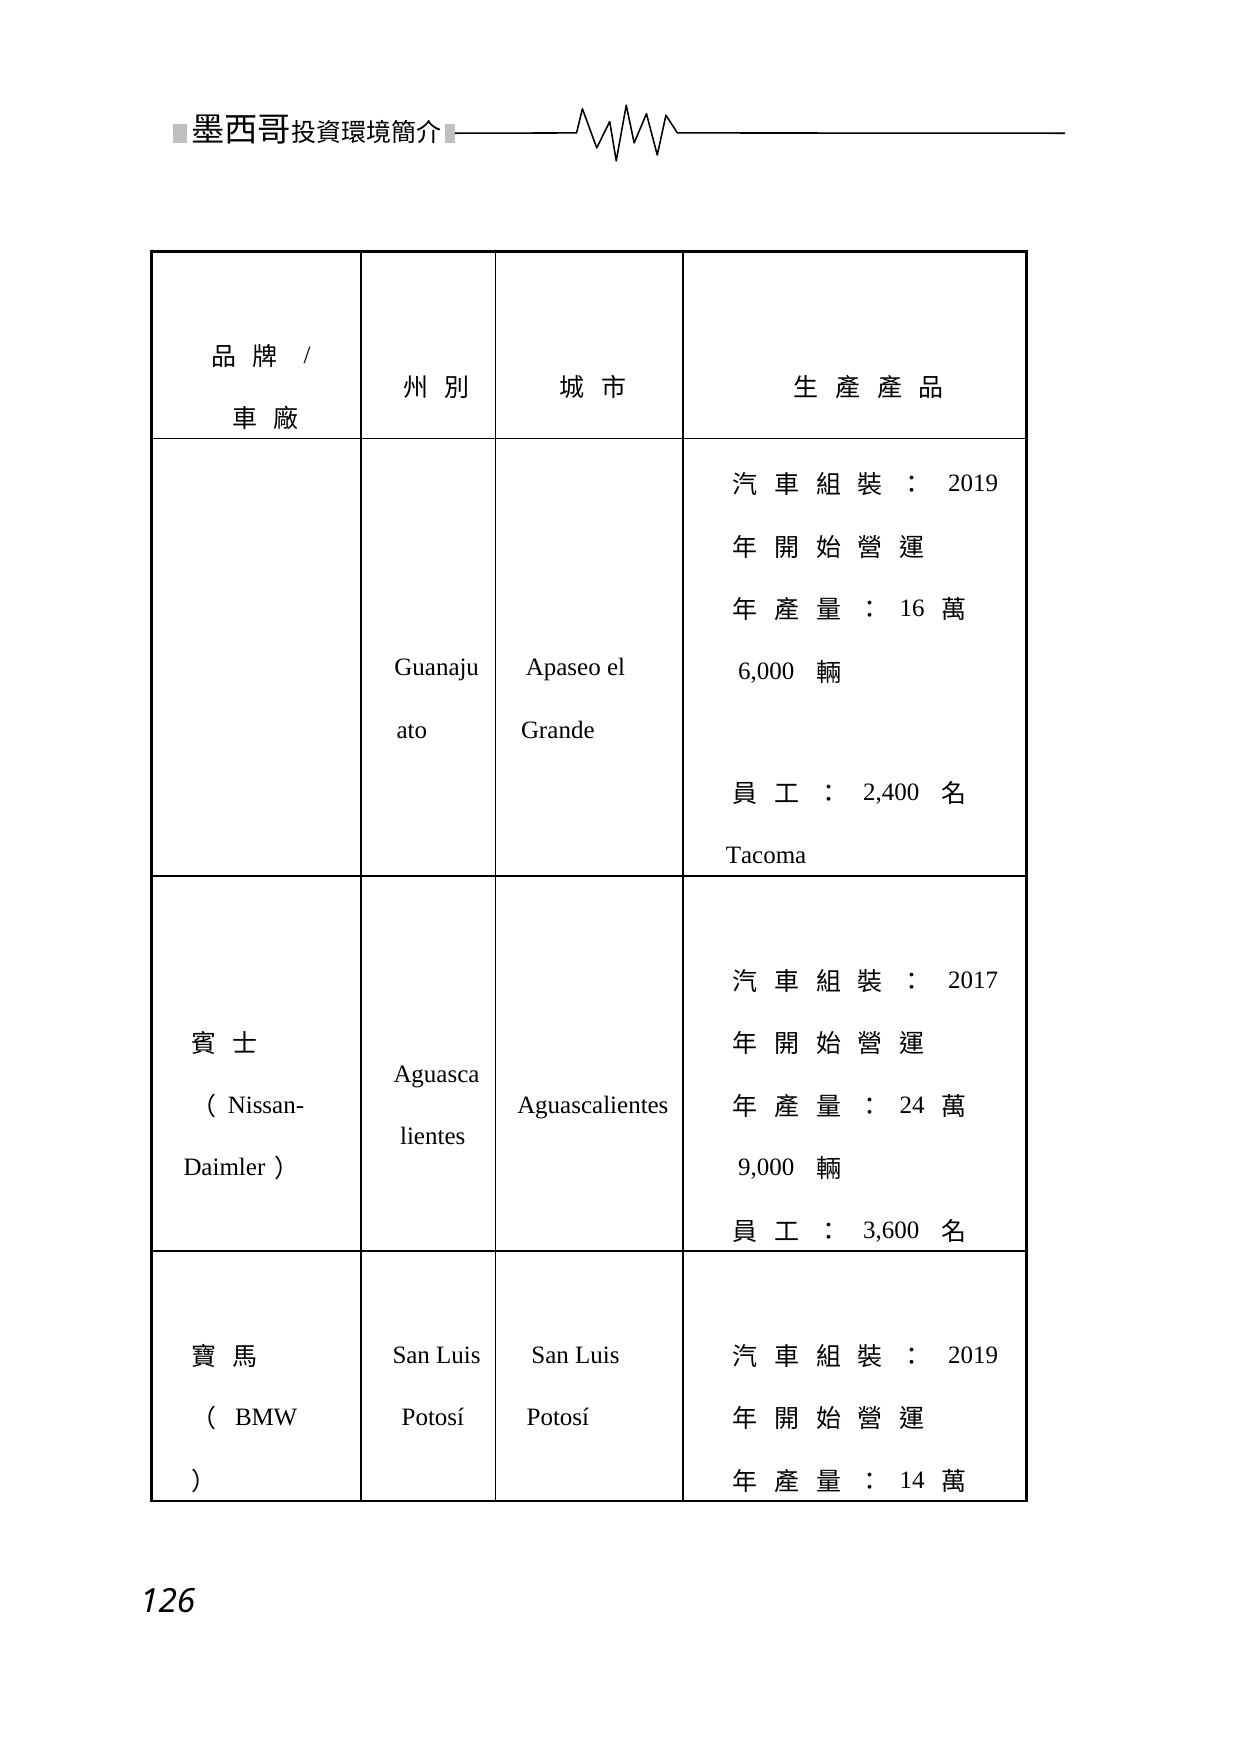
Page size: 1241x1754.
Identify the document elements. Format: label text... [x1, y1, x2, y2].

table_cell 汽車組裝：2019年開始營運 年產量：14萬 [684, 1252, 1025, 1500]
table_cell 汽車組裝：2017年開始營運 年產量：24萬9,000輛 員工：3,600名 [684, 877, 1025, 1250]
table_header 城市 [496, 253, 682, 438]
table_cell 汽車組裝：2019年開始營運 年產量：16萬6,000輛 員工：2,400名 Tacoma [684, 439, 1025, 875]
table_cell Guanajuato [362, 439, 495, 875]
table_cell Apaseo el Grande [496, 439, 682, 875]
table_cell San Luis Potosí [362, 1252, 495, 1500]
table_header 生產產品 [684, 253, 1025, 438]
table_header 州別 [362, 253, 495, 438]
table_cell 寶馬（BMW） [153, 1252, 360, 1500]
table_cell [153, 439, 360, 875]
table_cell Aguascalientes [496, 877, 682, 1250]
table_cell 賓士（Nissan-Daimler） [153, 877, 360, 1250]
table_header 品牌/車廠 [153, 253, 360, 438]
table_cell Aguascalientes [362, 877, 495, 1250]
table_cell San Luis Potosí [496, 1252, 682, 1500]
